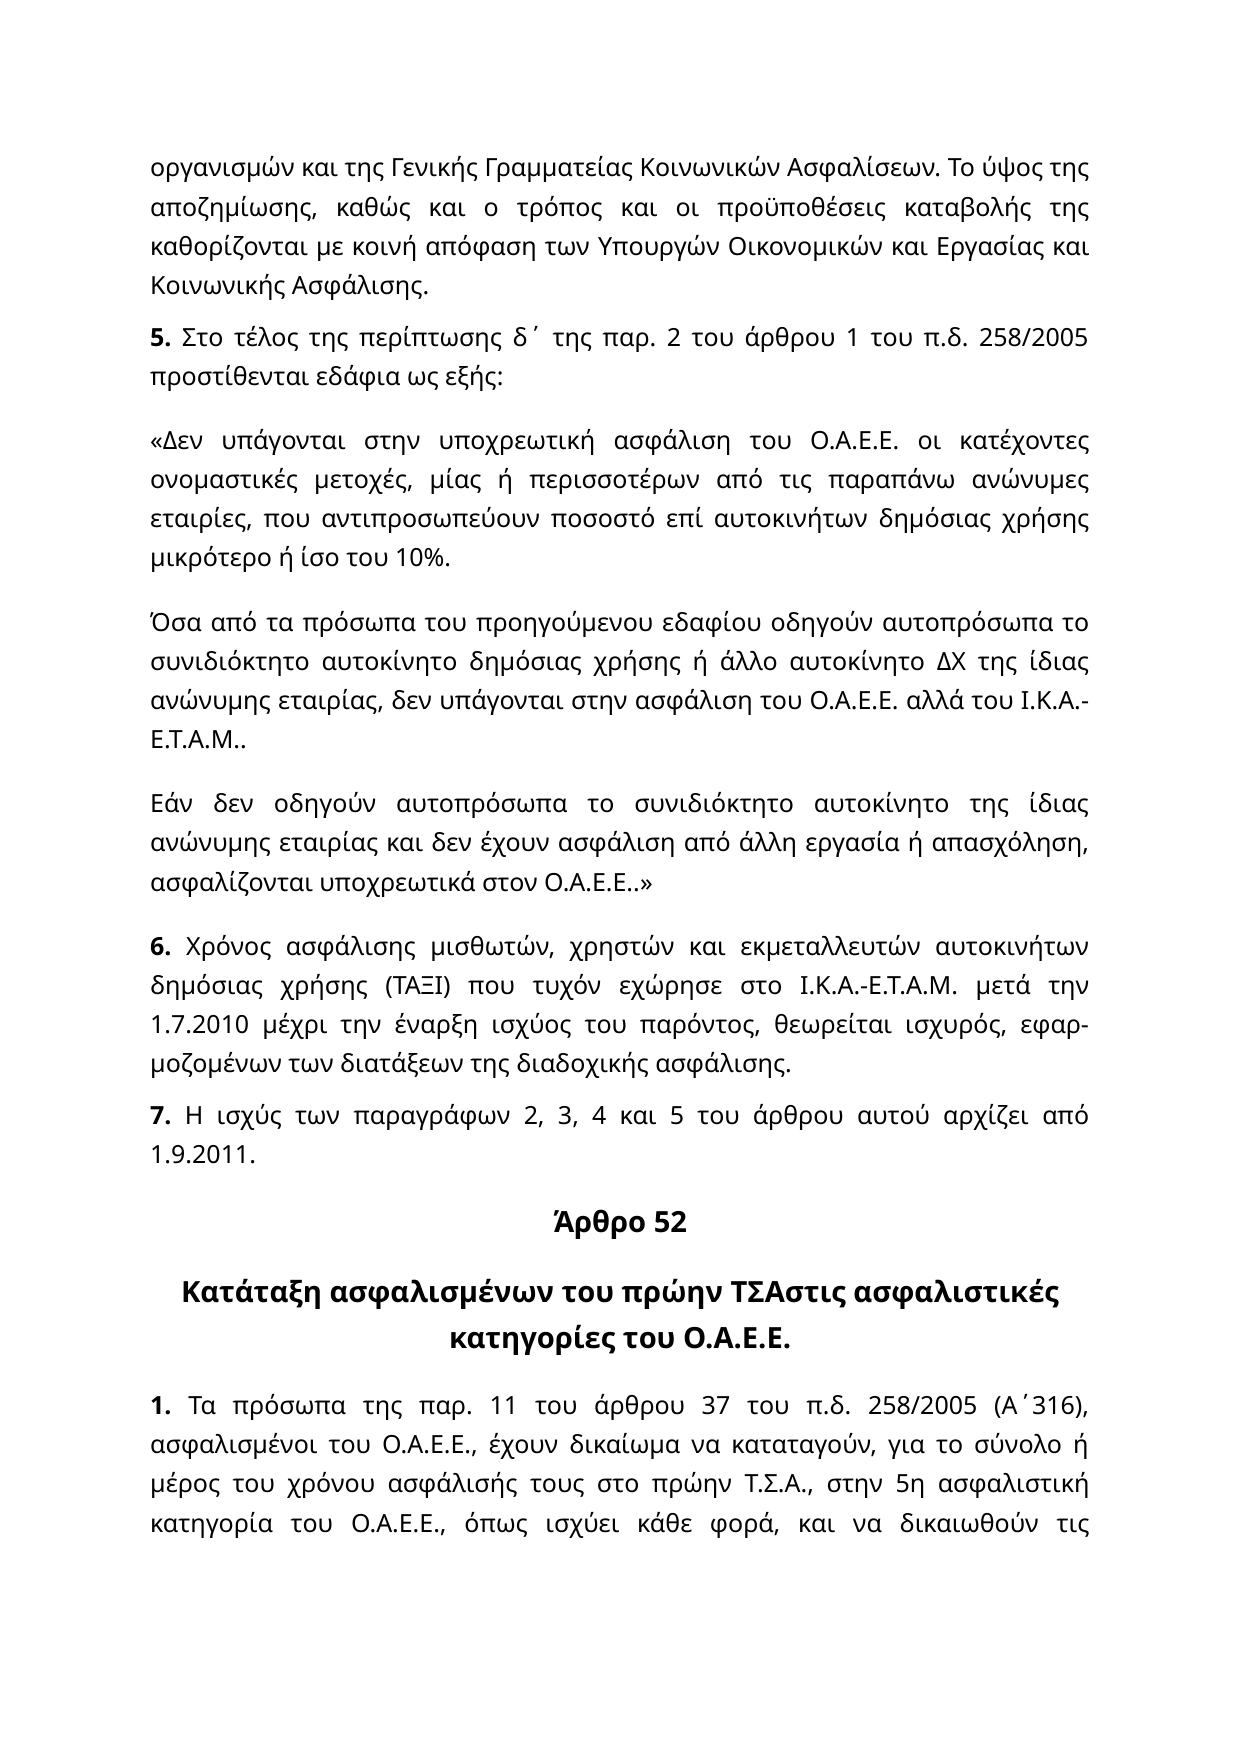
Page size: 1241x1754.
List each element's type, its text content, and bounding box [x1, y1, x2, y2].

subtitle Άρθρο 52 [150, 1201, 1090, 1241]
text Όσα από τα πρόσωπα του προηγούμενου εδαφίου οδηγούν αυτοπρόσωπα το συνιδιόκτητο αυτοκίνητο δημόσιας χρήσης ή άλλο αυτοκίνητο ΔΧ της ίδιας ανώνυμης εταιρίας, δεν υπάγονται στην ασφάλιση του Ο.Α.Ε.Ε. αλλά του Ι.Κ.Α.-Ε.Τ.Α.Μ.. [150, 604, 1090, 756]
text Εάν δεν οδηγούν αυτοπρόσωπα το συνιδιόκτητο αυτοκίνητο της ίδιας ανώνυμης εταιρίας και δεν έχουν ασφάλιση από άλλη εργασία ή απασχόληση, ασφαλίζονται υποχρεωτικά στον Ο.Α.Ε.Ε..» [150, 786, 1090, 898]
text 6. Χρόνος ασφάλισης μισθωτών, χρηστών και εκμεταλλευτών αυτοκινήτων δημόσιας χρήσης (ΤΑΞΙ) που τυχόν εχώρησε στο Ι.Κ.Α.-Ε.Τ.Α.Μ. μετά την 1.7.2010 μέχρι την έναρξη ισχύος του παρόντος, θεωρείται ισχυρός, εφαρ- μοζομένων των διατάξεων της διαδοχικής ασφάλισης. [150, 928, 1090, 1080]
subtitle Κατάταξη ασφαλισμένων του πρώην ΤΣΑστις ασφαλιστικές κατηγορίες του Ο.Α.Ε.Ε. [150, 1271, 1090, 1357]
text οργανισμών και της Γενικής Γραμματείας Κοινωνικών Ασφαλίσεων. Το ύψος της αποζημίωσης, καθώς και ο τρόπος και οι προϋποθέσεις καταβολής της καθορίζονται με κοινή απόφαση των Υπουργών Οικονομικών και Εργασίας και Κοινωνικής Ασφάλισης. [150, 150, 1090, 302]
text 7. Η ισχύς των παραγράφων 2, 3, 4 και 5 του άρθρου αυτού αρχίζει από 1.9.2011. [150, 1097, 1090, 1171]
text «Δεν υπάγονται στην υποχρεωτική ασφάλιση του Ο.Α.Ε.Ε. οι κατέχοντες ονομαστικές μετοχές, μίας ή περισσοτέρων από τις παραπάνω ανώνυμες εταιρίες, που αντιπροσωπεύουν ποσοστό επί αυτοκινήτων δημόσιας χρήσης μικρότερο ή ίσο του 10%. [150, 422, 1090, 574]
text 5. Στο τέλος της περίπτωσης δ΄ της παρ. 2 του άρθρου 1 του π.δ. 258/2005 προστίθενται εδάφια ως εξής: [150, 319, 1090, 392]
text 1. Τα πρόσωπα της παρ. 11 του άρθρου 37 του π.δ. 258/2005 (Α΄316), ασφαλισμένοι του Ο.Α.Ε.Ε., έχουν δικαίωμα να καταταγούν, για το σύνολο ή μέρος του χρόνου ασφάλισής τους στο πρώην Τ.Σ.Α., στην 5η ασφαλιστική κατηγορία του Ο.Α.Ε.Ε., όπως ισχύει κάθε φορά, και να δικαιωθούν τις [150, 1388, 1090, 1539]
